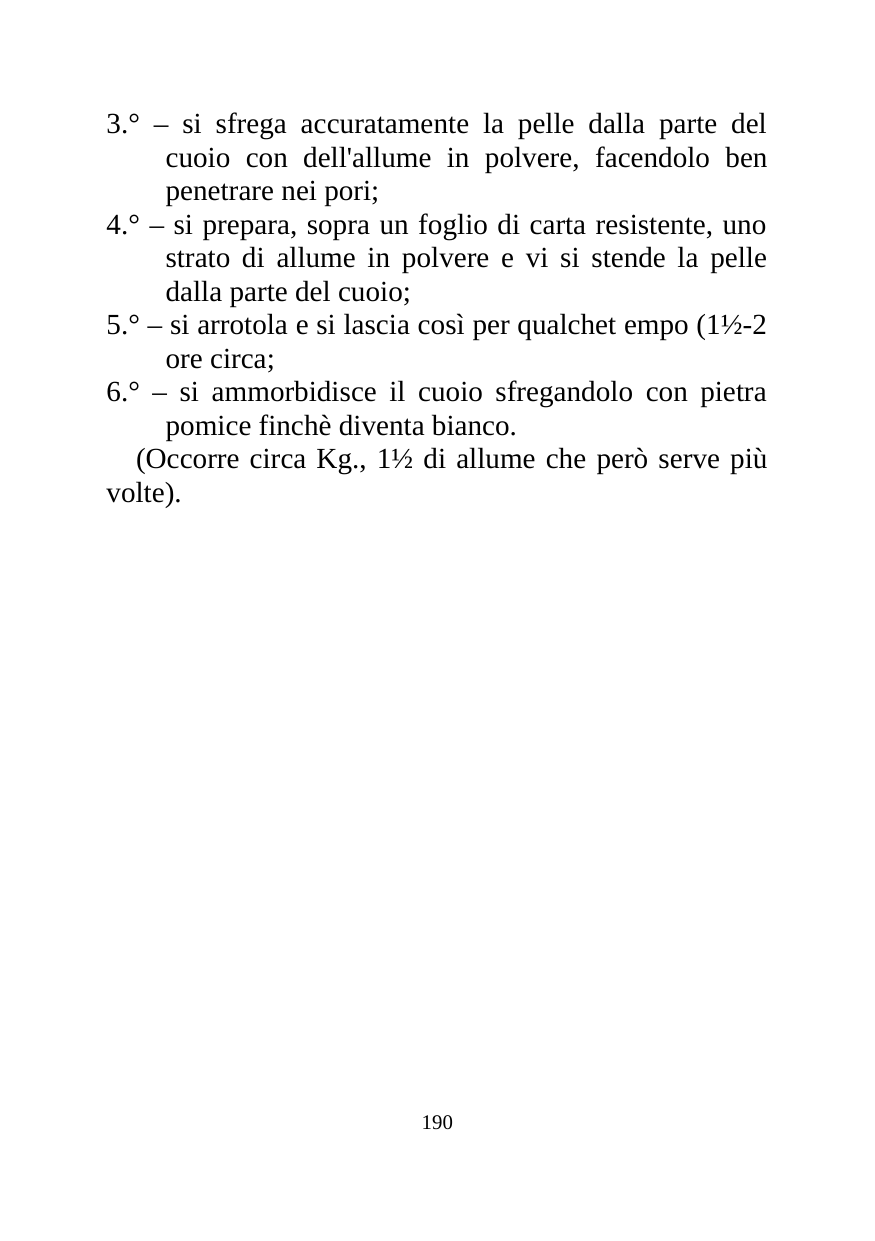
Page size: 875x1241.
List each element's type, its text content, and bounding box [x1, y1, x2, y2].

text 3.° – si sfrega accuratamente la pelle dalla parte del cuoio con dell'allume in polvere, facendolo ben penetrare nei pori; [106, 106, 768, 207]
text 6.° – si ammorbidisce il cuoio sfregandolo con pietra pomice finchè diventa bianco. [106, 374, 768, 442]
text (Occorre circa Kg., 1½ di allume che però serve più volte). [106, 442, 768, 509]
text 5.° – si arrotola e si lascia così per qualchet empo (1½-2 ore circa; [106, 307, 768, 374]
text 4.° – si prepara, sopra un foglio di carta resistente, uno strato di allume in polvere e vi si stende la pelle dalla parte del cuoio; [106, 207, 768, 307]
